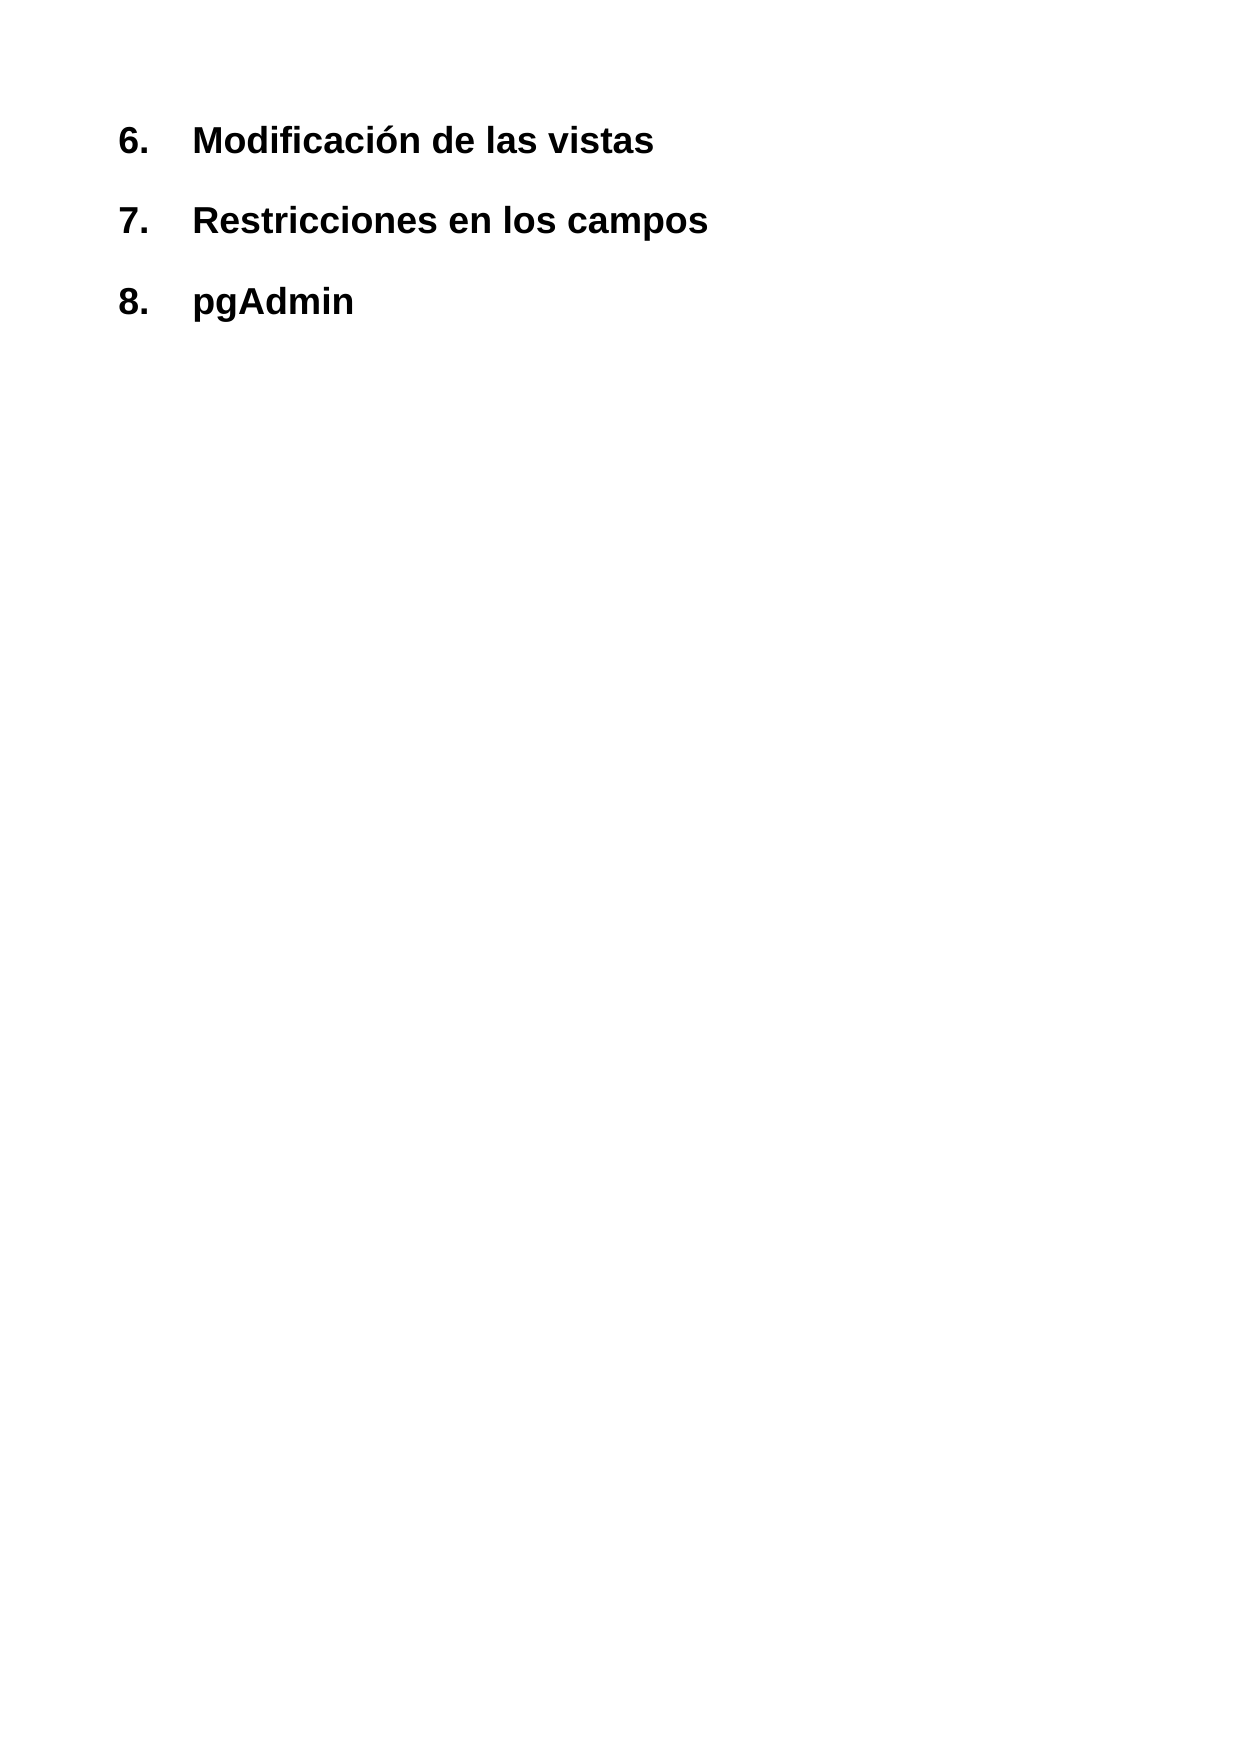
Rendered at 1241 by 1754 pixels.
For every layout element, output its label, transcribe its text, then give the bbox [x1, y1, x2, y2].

subtitle pgAdmin [118, 279, 1122, 322]
subtitle Modificación de las vistas [118, 118, 1122, 161]
subtitle Restricciones en los campos [118, 199, 1122, 242]
